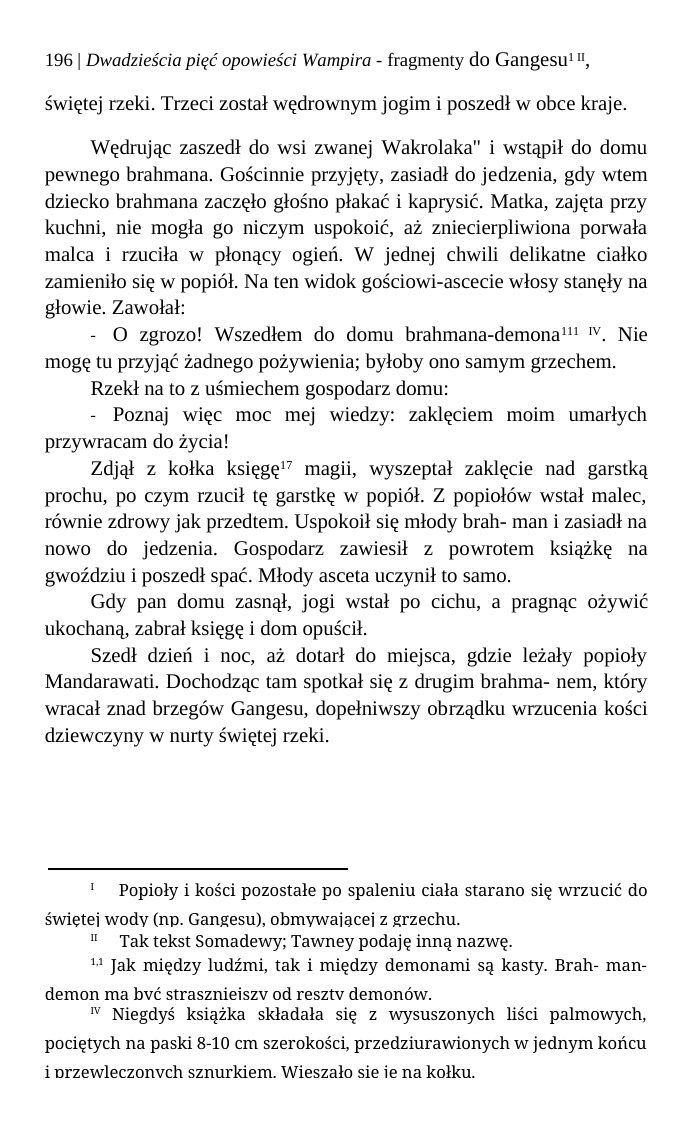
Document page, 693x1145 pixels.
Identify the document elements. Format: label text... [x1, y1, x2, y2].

list O zgrozo! Wszedłem do domu brahmana-demona111 IV. Nie mogę tu przyjąć żadnego pożywienia; byłoby ono samym grze­chem. [44, 322, 648, 373]
text 1,1 Jak między ludźmi, tak i między demonami są kasty. Brah- man-demon ma być straszniejszy od reszty demonów. [44, 953, 647, 999]
text IV Niegdyś książka składała się z wysuszonych liści palmowych, pociętych na paski 8-10 cm szerokości, przedziurawionych w jednym końcu i przewleczonych sznurkiem. Wieszało się je na kołku. [44, 1002, 647, 1078]
text Gdy pan domu zasnął, jogi wstał po cichu, a pragnąc oży­wić ukochaną, zabrał księgę i dom opuścił. [44, 589, 648, 640]
text I Popioły i kości pozostałe po spaleniu ciała starano się wrzu­cić do świętej wody (np. Gangesu), obmywającej z grzechu. [44, 878, 647, 926]
text 196 | Dwadzieścia pięć opowieści Wampira - fragmenty do Gangesu1 II, świętej rzeki. Trzeci został wędrownym jogim i poszedł w obce kraje. [44, 47, 648, 115]
text Zdjął z kołka księgę17 magii, wyszeptał zaklęcie nad garstką prochu, po czym rzucił tę garstkę w popiół. Z popiołów wstał malec, równie zdrowy jak przedtem. Uspokoił się młody brah- man i zasiadł na nowo do jedzenia. Gospodarz zawiesił z po­wrotem książkę na gwoździu i poszedł spać. Młody asceta uczynił to samo. [44, 456, 648, 587]
text II Tak tekst Somadewy; Tawney podaję inną nazwę. [44, 929, 647, 950]
text Szedł dzień i noc, aż dotarł do miejsca, gdzie leżały popioły Mandarawati. Dochodząc tam spotkał się z drugim brahma- nem, który wracał znad brzegów Gangesu, dopełniwszy ob­rządku wrzucenia kości dziewczyny w nurty świętej rzeki. [44, 643, 648, 747]
list Poznaj więc moc mej wiedzy: zaklęciem moim umarłych przywracam do życia! [44, 402, 648, 453]
text Rzekł na to z uśmiechem gospodarz domu: [44, 376, 648, 400]
text Wędrując zaszedł do wsi zwanej Wakrolaka" i wstąpił do domu pewnego brahmana. Gościnnie przyjęty, zasiadł do je­dzenia, gdy wtem dziecko brahmana zaczęło głośno płakać i kaprysić. Matka, zajęta przy kuchni, nie mogła go niczym uspokoić, aż zniecierpliwiona porwała malca i rzuciła w płoną­cy ogień. W jednej chwili delikatne ciałko zamieniło się w po­piół. Na ten widok gościowi-ascecie włosy stanęły na głowie. Zawołał: [44, 135, 648, 319]
